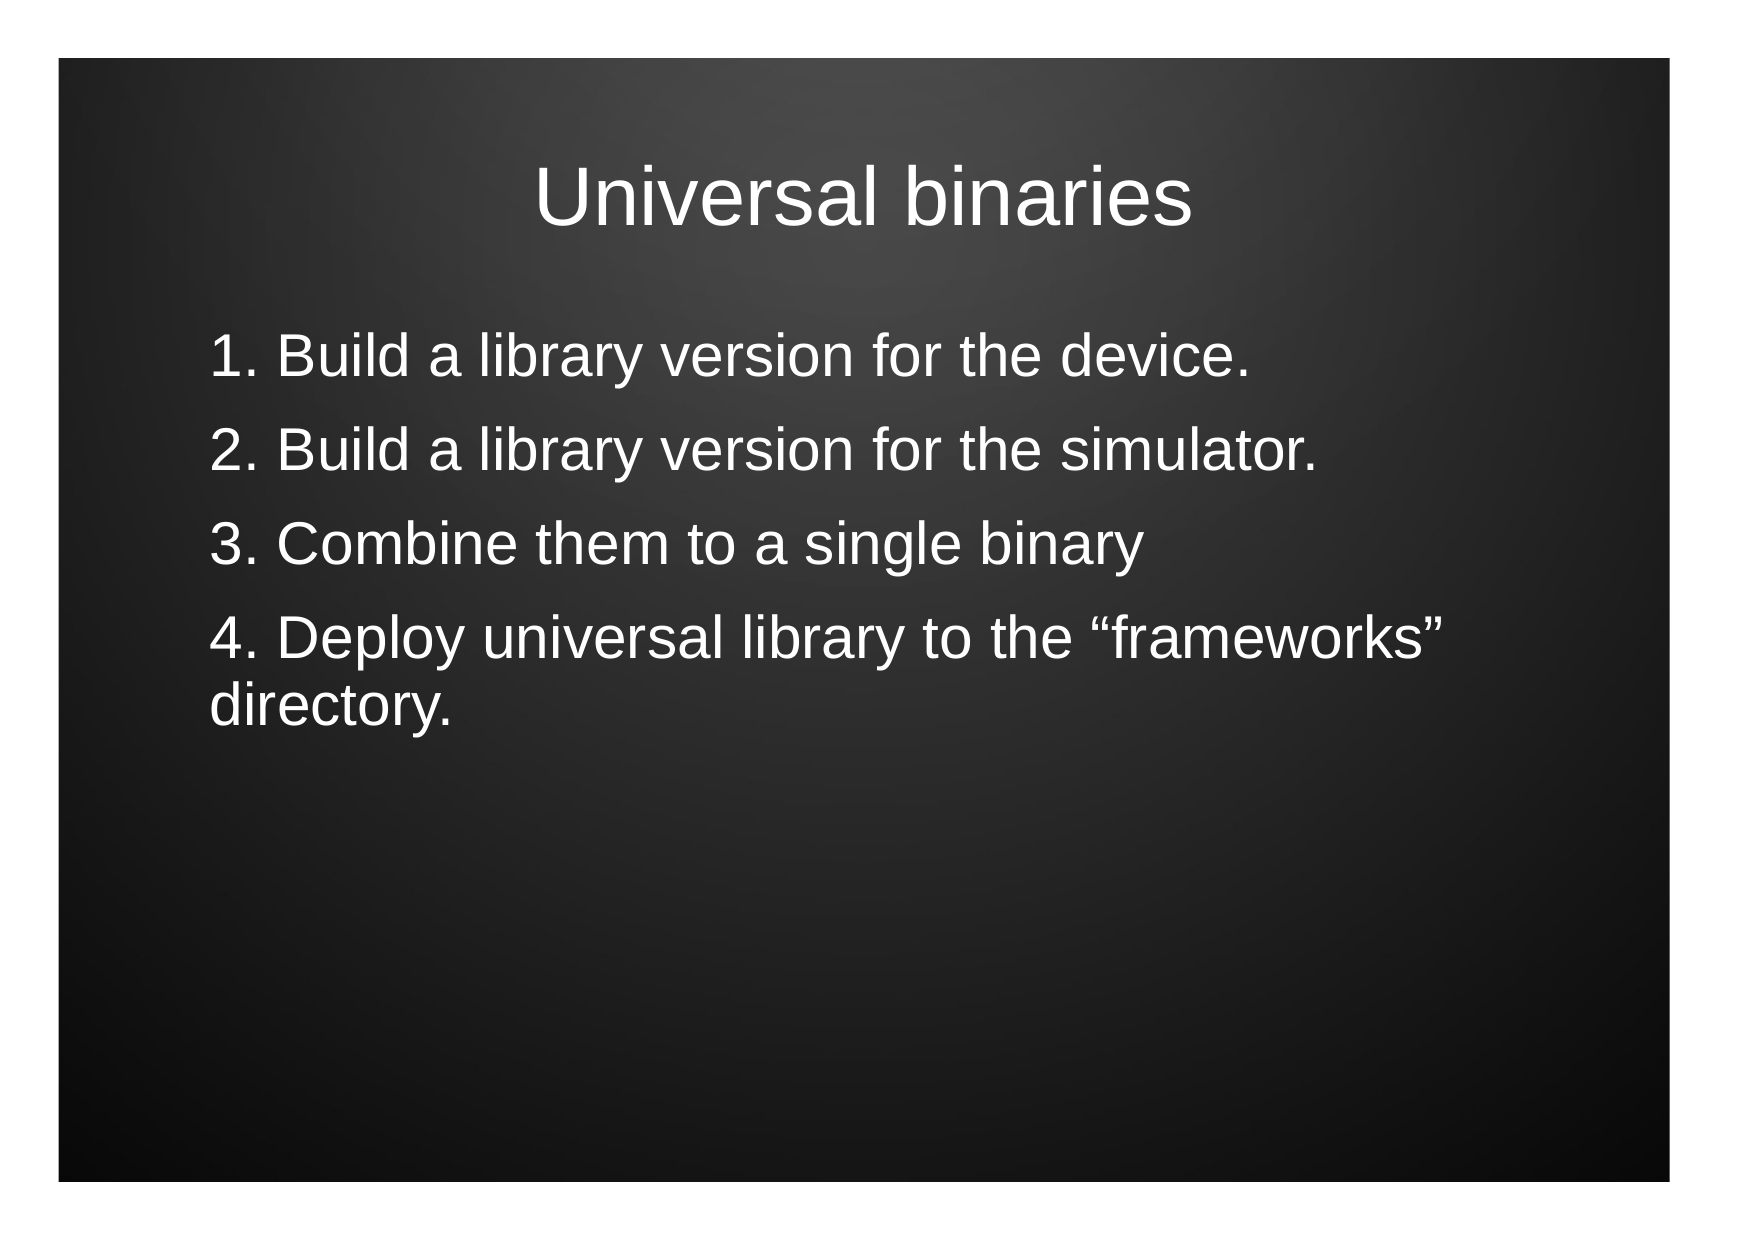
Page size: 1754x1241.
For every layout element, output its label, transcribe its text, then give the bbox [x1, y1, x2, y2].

title Universal binaries [138, 110, 1589, 284]
picture [58, 58, 1670, 1182]
list 1. Build a library version for the device. 2. Build a library version for the simulator. 3. Combine them to a single binary 4. Deploy universal library to the “frameworks” directory. [138, 321, 1589, 1048]
